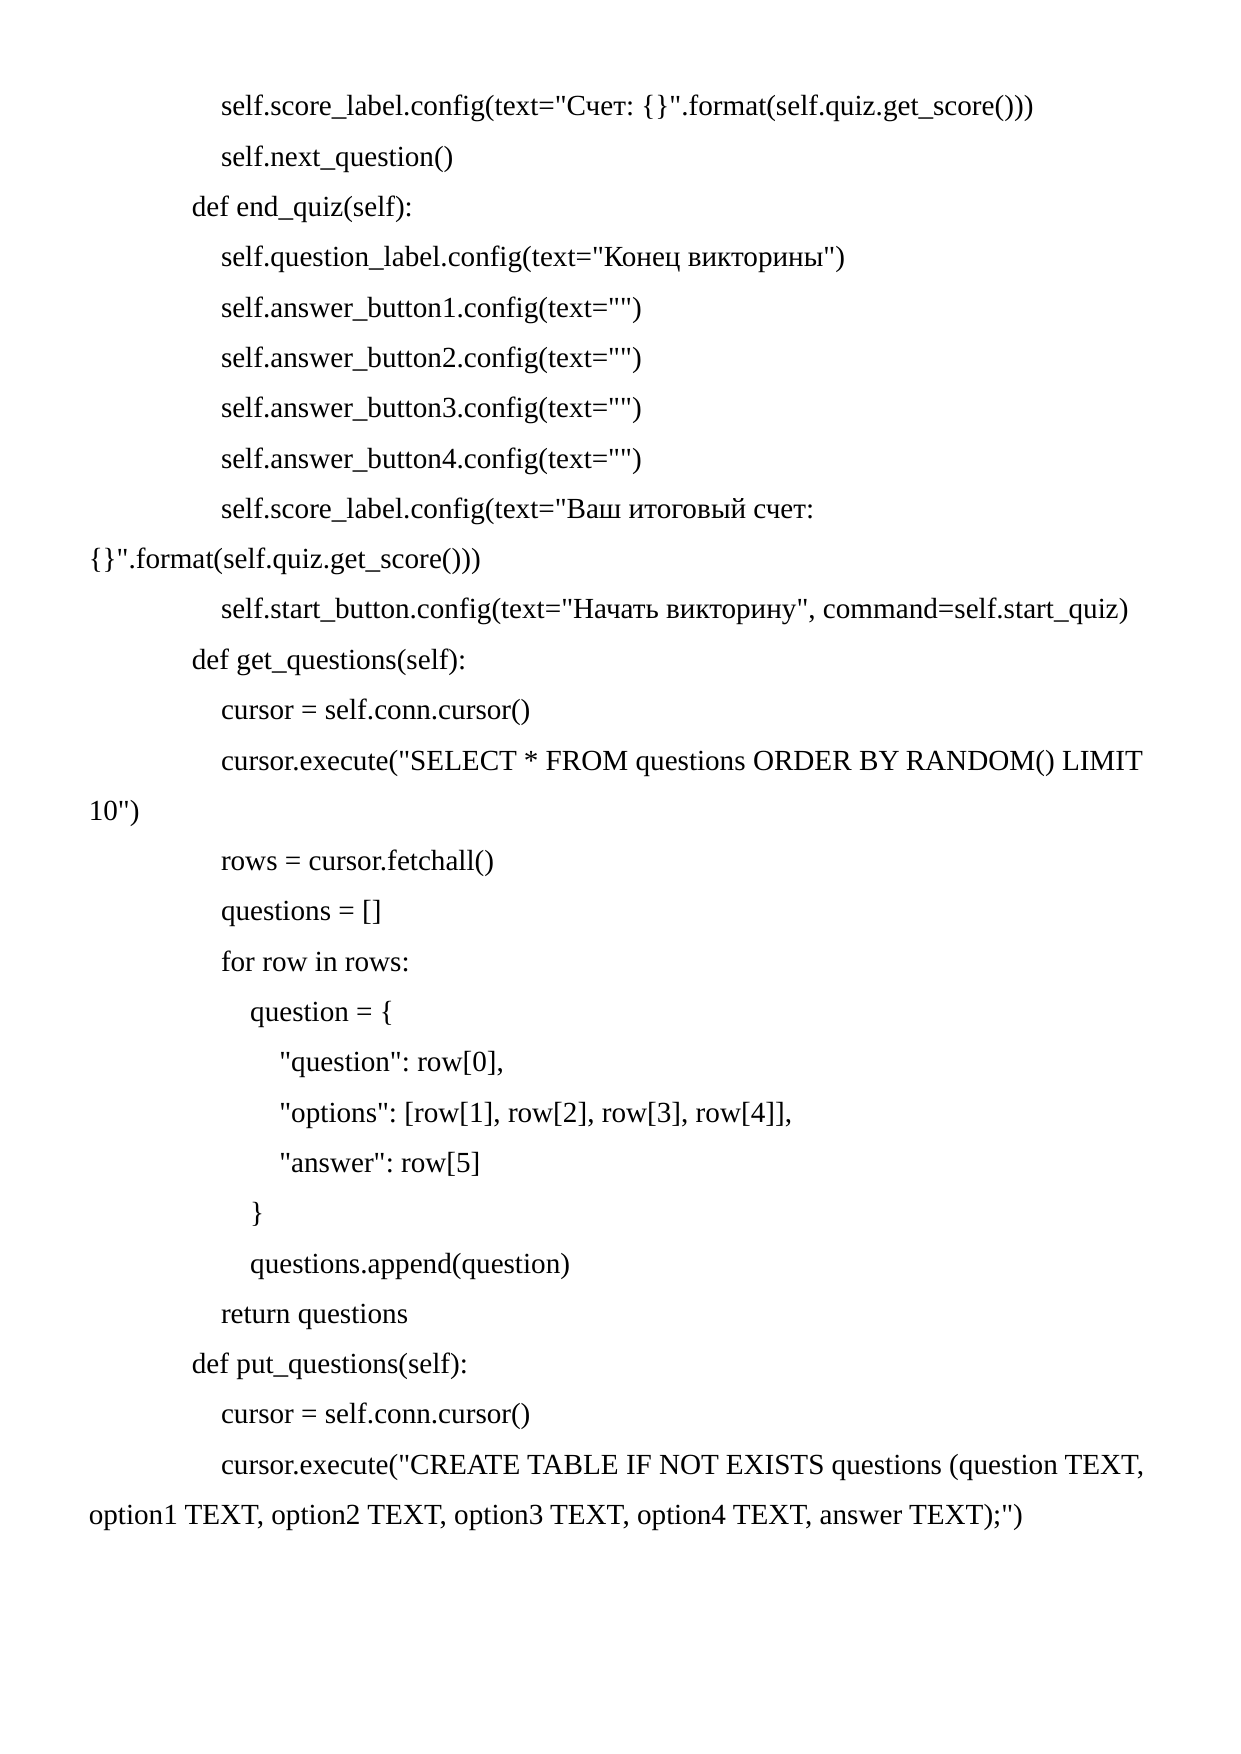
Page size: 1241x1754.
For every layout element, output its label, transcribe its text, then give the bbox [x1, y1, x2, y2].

text for row in rows: [88, 944, 1152, 977]
text question = { [88, 994, 1152, 1028]
text self.start_button.config(text="Начать викторину", command=self.start_quiz) [88, 592, 1152, 625]
text self.answer_button3.config(text="") [88, 390, 1152, 424]
text self.question_label.config(text="Конец викторины") [88, 239, 1152, 273]
text def get_questions(self): [88, 642, 1152, 676]
text self.answer_button1.config(text="") [88, 290, 1152, 323]
text cursor = self.conn.cursor() [88, 692, 1152, 726]
text "answer": row[5] [88, 1145, 1152, 1179]
text self.next_question() [88, 139, 1152, 172]
text cursor = self.conn.cursor() [88, 1397, 1152, 1430]
text self.score_label.config(text="Счет: {}".format(self.quiz.get_score())) [88, 88, 1152, 122]
text cursor.execute("SELECT * FROM questions ORDER BY RANDOM() LIMIT 10") [88, 743, 1152, 826]
text def end_quiz(self): [88, 189, 1152, 223]
text cursor.execute("CREATE TABLE IF NOT EXISTS questions (question TEXT, option1 TEXT, option2 TEXT, option3 TEXT, option4 TEXT, answer TEXT);") [88, 1447, 1152, 1531]
text questions.append(question) [88, 1246, 1152, 1279]
text "options": [row[1], row[2], row[3], row[4]], [88, 1095, 1152, 1128]
text return questions [88, 1296, 1152, 1329]
text self.score_label.config(text="Ваш итоговый счет: {}".format(self.quiz.get_score())) [88, 491, 1152, 575]
text self.answer_button2.config(text="") [88, 340, 1152, 374]
text questions = [] [88, 893, 1152, 927]
text def put_questions(self): [88, 1346, 1152, 1380]
text } [88, 1195, 1152, 1229]
text rows = cursor.fetchall() [88, 843, 1152, 877]
text "question": row[0], [88, 1044, 1152, 1078]
text self.answer_button4.config(text="") [88, 441, 1152, 474]
